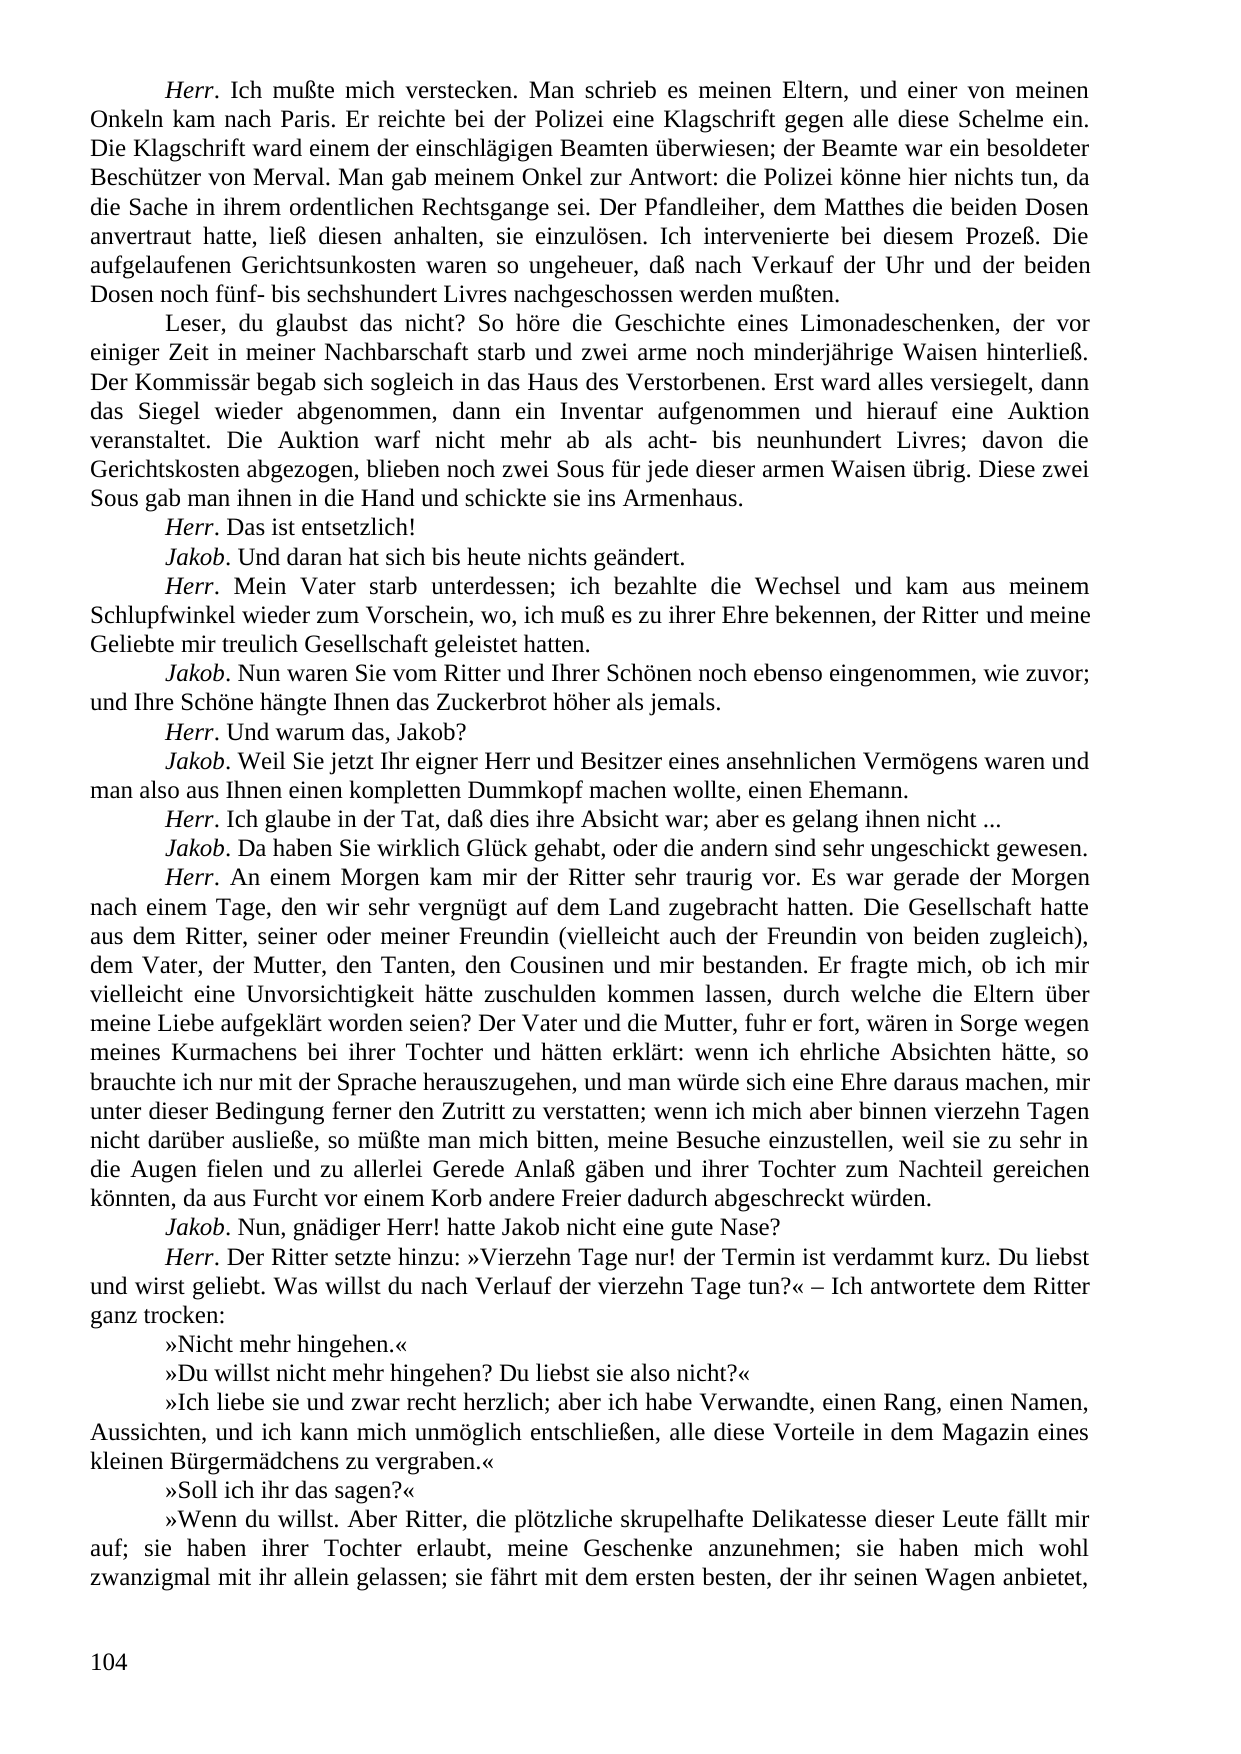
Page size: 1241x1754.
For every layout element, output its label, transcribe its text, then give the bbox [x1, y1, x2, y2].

text Herr. Das ist entsetzlich! [90, 512, 1091, 541]
text Herr. Ich mußte mich verstecken. Man schrieb es meinen Eltern, und einer von meinen Onkeln kam nach Paris. Er reichte bei der Polizei eine Klagschrift gegen alle diese Schelme ein. Die Klagschrift ward einem der einschlägigen Beamten überwiesen; der Beamte war ein besoldeter Beschützer von Merval. Man gab meinem Onkel zur Antwort: die Polizei könne hier nichts tun, da die Sache in ihrem ordentlichen Rechtsgange sei. Der Pfandleiher, dem Matthes die beiden Dosen anvertraut hatte, ließ diesen anhalten, sie einzulösen. Ich intervenierte bei diesem Prozeß. Die aufgelaufenen Gerichtsunkosten waren so ungeheuer, daß nach Verkauf der Uhr und der beiden Dosen noch fünf- bis sechshundert Livres nachgeschossen werden mußten. [90, 75, 1091, 308]
text Herr. Mein Vater starb unterdessen; ich bezahlte die Wechsel und kam aus meinem Schlupfwinkel wieder zum Vorschein, wo, ich muß es zu ihrer Ehre bekennen, der Ritter und meine Geliebte mir treulich Gesellschaft geleistet hatten. [90, 570, 1091, 658]
text »Nicht mehr hingehen.« [90, 1329, 1091, 1358]
text Herr. An einem Morgen kam mir der Ritter sehr traurig vor. Es war gerade der Morgen nach einem Tage, den wir sehr vergnügt auf dem Land zugebracht hatten. Die Gesellschaft hatte aus dem Ritter, seiner oder meiner Freundin (vielleicht auch der Freundin von beiden zugleich), dem Vater, der Mutter, den Tanten, den Cousinen und mir bestanden. Er fragte mich, ob ich mir vielleicht eine Unvorsichtigkeit hätte zuschulden kommen lassen, durch welche die Eltern über meine Liebe aufgeklärt worden seien? Der Vater und die Mutter, fuhr er fort, wären in Sorge wegen meines Kurmachens bei ihrer Tochter und hätten erklärt: wenn ich ehrliche Absichten hätte, so brauchte ich nur mit der Sprache herauszugehen, und man würde sich eine Ehre daraus machen, mir unter dieser Bedingung ferner den Zutritt zu verstatten; wenn ich mich aber binnen vierzehn Tagen nicht darüber ausließe, so müßte man mich bitten, meine Besuche einzustellen, weil sie zu sehr in die Augen fielen und zu allerlei Gerede Anlaß gäben und ihrer Tochter zum Nachteil gereichen könnten, da aus Furcht vor einem Korb andere Freier dadurch abgeschreckt würden. [90, 862, 1091, 1212]
text Jakob. Nun, gnädiger Herr! hatte Jakob nicht eine gute Nase? [90, 1212, 1091, 1241]
text »Du willst nicht mehr hingehen? Du liebst sie also nicht?« [90, 1358, 1091, 1387]
text »Wenn du willst. Aber Ritter, die plötzliche skrupelhafte Delikatesse dieser Leute fällt mir auf; sie haben ihrer Tochter erlaubt, meine Geschenke anzunehmen; sie haben mich wohl zwanzigmal mit ihr allein gelassen; sie fährt mit dem ersten besten, der ihr seinen Wagen anbietet, [90, 1504, 1091, 1591]
text Herr. Der Ritter setzte hinzu: »Vierzehn Tage nur! der Termin ist verdammt kurz. Du liebst und wirst geliebt. Was willst du nach Verlauf der vierzehn Tage tun?« – Ich antwortete dem Ritter ganz trocken: [90, 1241, 1091, 1329]
text Herr. Und warum das, Jakob? [90, 716, 1091, 745]
text Herr. Ich glaube in der Tat, daß dies ihre Absicht war; aber es gelang ihnen nicht ... [90, 804, 1091, 833]
text »Ich liebe sie und zwar recht herzlich; aber ich habe Verwandte, einen Rang, einen Namen, Aussichten, und ich kann mich unmöglich entschließen, alle diese Vorteile in dem Magazin eines kleinen Bürgermädchens zu vergraben.« [90, 1387, 1091, 1474]
text Jakob. Weil Sie jetzt Ihr eigner Herr und Besitzer eines ansehnlichen Vermögens waren und man also aus Ihnen einen kompletten Dummkopf machen wollte, einen Ehemann. [90, 745, 1091, 804]
text Leser, du glaubst das nicht? So höre die Geschichte eines Limonadeschenken, der vor einiger Zeit in meiner Nachbarschaft starb und zwei arme noch minderjährige Waisen hinterließ. Der Kommissär begab sich sogleich in das Haus des Verstorbenen. Erst ward alles versiegelt, dann das Siegel wieder abgenommen, dann ein Inventar aufgenommen und hierauf eine Auktion veranstaltet. Die Auktion warf nicht mehr ab als acht- bis neunhundert Livres; davon die Gerichtskosten abgezogen, blieben noch zwei Sous für jede dieser armen Waisen übrig. Diese zwei Sous gab man ihnen in die Hand und schickte sie ins Armenhaus. [90, 308, 1091, 512]
text »Soll ich ihr das sagen?« [90, 1474, 1091, 1504]
text Jakob. Und daran hat sich bis heute nichts geändert. [90, 541, 1091, 570]
text Jakob. Da haben Sie wirklich Glück gehabt, oder die andern sind sehr ungeschickt gewesen. [90, 833, 1091, 862]
text Jakob. Nun waren Sie vom Ritter und Ihrer Schönen noch ebenso eingenommen, wie zuvor; und Ihre Schöne hängte Ihnen das Zuckerbrot höher als jemals. [90, 658, 1091, 716]
